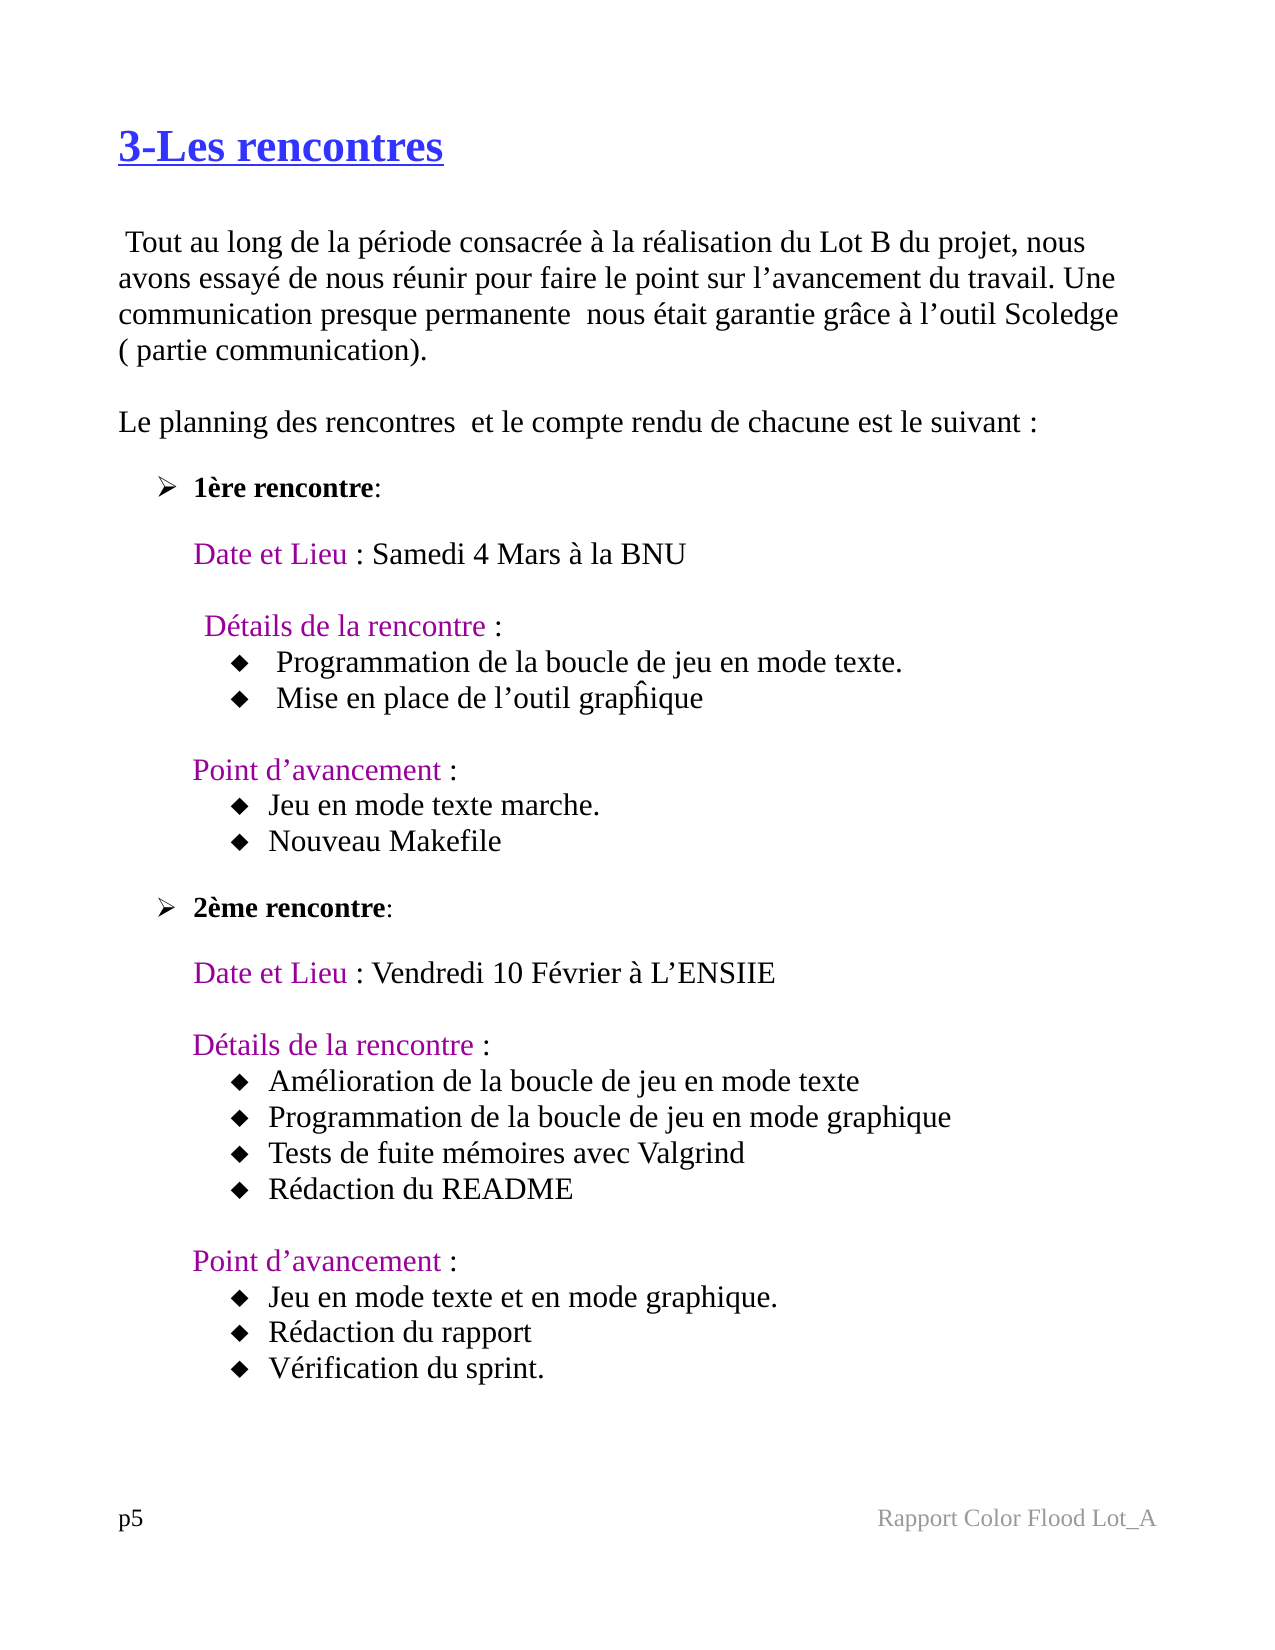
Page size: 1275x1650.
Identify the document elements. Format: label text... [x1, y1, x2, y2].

list Programmation de la boucle de jeu en mode texte. [231, 643, 1157, 679]
list 2ème rencontre: [156, 890, 1157, 923]
list Vérification du sprint. [231, 1350, 1157, 1386]
list Tests de fuite mémoires avec Valgrind [231, 1134, 1157, 1170]
text Point d’avancement : [118, 1242, 1157, 1278]
text Détails de la rencontre : [118, 1026, 1157, 1062]
text Le planning des rencontres et le compte rendu de chacune est le suivant : [118, 403, 1157, 439]
list Programmation de la boucle de jeu en mode graphique [231, 1098, 1157, 1134]
text Détails de la rencontre : [118, 607, 1157, 643]
list Date et Lieu : Samedi 4 Mars à la BNU [156, 535, 1157, 571]
list Nouveau Makefile [231, 823, 1157, 858]
list Date et Lieu : Vendredi 10 Février à L’ENSIIE [156, 954, 1157, 990]
list Mise en place de l’outil grapĥique [231, 679, 1157, 715]
list Jeu en mode texte marche. [231, 787, 1157, 823]
text 3-Les rencontres [118, 118, 1157, 171]
list Jeu en mode texte et en mode graphique. [231, 1278, 1157, 1314]
list Amélioration de la boucle de jeu en mode texte [231, 1062, 1157, 1098]
list Rédaction du README [231, 1170, 1157, 1206]
text Point d’avancement : [118, 751, 1157, 787]
text Tout au long de la période consacrée à la réalisation du Lot B du projet, nous avons essayé de nous réunir pour faire le point sur l’avancement du travail. Une communication presque permanente nous était garantie grâce à l’outil Scoledge ( partie communication). [118, 223, 1157, 367]
list Rédaction du rapport [231, 1314, 1157, 1350]
list 1ère rencontre: [156, 470, 1157, 504]
